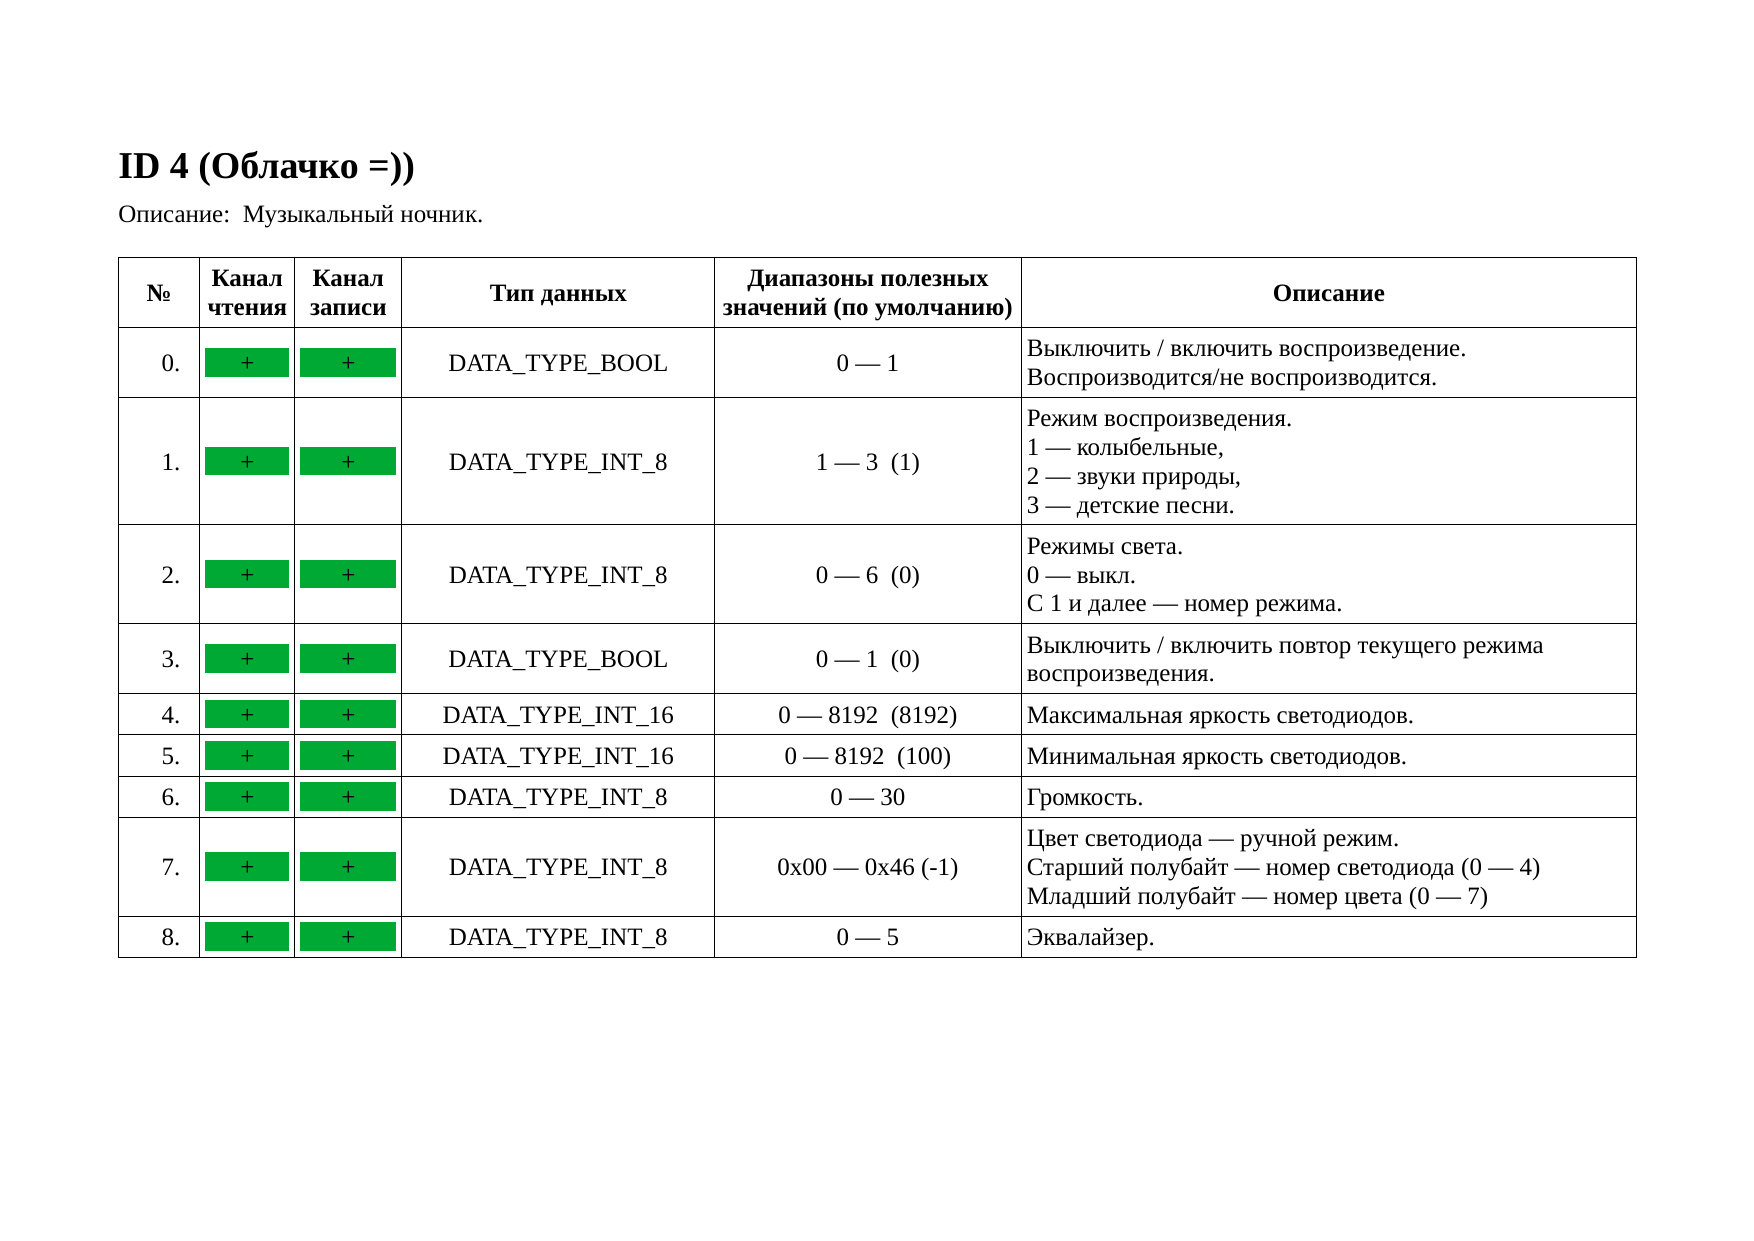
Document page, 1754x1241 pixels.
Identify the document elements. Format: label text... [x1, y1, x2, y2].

table_cell Громкость. [1022, 777, 1636, 817]
table_header № [119, 258, 199, 327]
table_cell + [200, 735, 294, 776]
table_header Диапазоны полезных значений (по умолчанию) [715, 258, 1021, 327]
table_header Канал чтения [200, 258, 294, 327]
table_cell [119, 777, 199, 817]
table_cell 1 — 3 (1) [715, 398, 1021, 524]
table_cell Выключить / включить повтор текущего режима воспроизведения. [1022, 624, 1636, 693]
table_cell + [200, 525, 294, 623]
table_header Канал записи [295, 258, 401, 327]
table_cell + [295, 777, 401, 817]
table_cell DATA_TYPE_BOOL [402, 328, 714, 397]
table_cell + [200, 328, 294, 397]
table_cell + [295, 694, 401, 734]
table_cell [119, 917, 199, 957]
table_cell DATA_TYPE_INT_16 [402, 735, 714, 776]
table_cell + [295, 818, 401, 916]
table_cell Максимальная яркость светодиодов. [1022, 694, 1636, 734]
table_cell DATA_TYPE_INT_8 [402, 398, 714, 524]
table_cell Эквалайзер. [1022, 917, 1636, 957]
table_cell + [295, 398, 401, 524]
table_cell Выключить / включить воспроизведение. Воспроизводится/не воспроизводится. [1022, 328, 1636, 397]
table_cell Цвет светодиода — ручной режим. Старший полубайт — номер светодиода (0 — 4) Младший полубайт — номер цвета (0 — 7) [1022, 818, 1636, 916]
table_header Описание [1022, 258, 1636, 327]
table_cell 0 — 5 [715, 917, 1021, 957]
table_cell [119, 624, 199, 693]
table_cell + [200, 694, 294, 734]
table_cell 0 — 1 [715, 328, 1021, 397]
table_cell + [200, 917, 294, 957]
table_cell + [200, 398, 294, 524]
table_cell DATA_TYPE_INT_8 [402, 777, 714, 817]
table_cell 0 — 30 [715, 777, 1021, 817]
table_cell + [295, 328, 401, 397]
table_cell DATA_TYPE_INT_8 [402, 525, 714, 623]
table_cell + [200, 818, 294, 916]
table_cell DATA_TYPE_BOOL [402, 624, 714, 693]
table_cell [119, 328, 199, 397]
table_cell 0 — 8192 (8192) [715, 694, 1021, 734]
table_cell [119, 735, 199, 776]
table_cell + [200, 777, 294, 817]
table_header Тип данных [402, 258, 714, 327]
table_cell + [295, 735, 401, 776]
table_cell 0 — 1 (0) [715, 624, 1021, 693]
table_cell Режимы света. 0 — выкл. С 1 и далее — номер режима. [1022, 525, 1636, 623]
table_cell + [295, 525, 401, 623]
table_cell 0x00 — 0x46 (-1) [715, 818, 1021, 916]
table_cell + [200, 624, 294, 693]
table_cell Минимальная яркость светодиодов. [1022, 735, 1636, 776]
table_cell DATA_TYPE_INT_8 [402, 917, 714, 957]
table_cell [119, 398, 199, 524]
subtitle ID 4 (Облачко =)) [118, 143, 1636, 187]
table_cell DATA_TYPE_INT_8 [402, 818, 714, 916]
table_cell [119, 525, 199, 623]
table_cell [119, 694, 199, 734]
text Описание: Музыкальный ночник. [118, 199, 1636, 228]
table_cell 0 — 8192 (100) [715, 735, 1021, 776]
table_cell [119, 818, 199, 916]
table_cell 0 — 6 (0) [715, 525, 1021, 623]
table_cell DATA_TYPE_INT_16 [402, 694, 714, 734]
table_cell + [295, 624, 401, 693]
table_cell + [295, 917, 401, 957]
table_cell Режим воспроизведения. 1 — колыбельные, 2 — звуки природы, 3 — детские песни. [1022, 398, 1636, 524]
